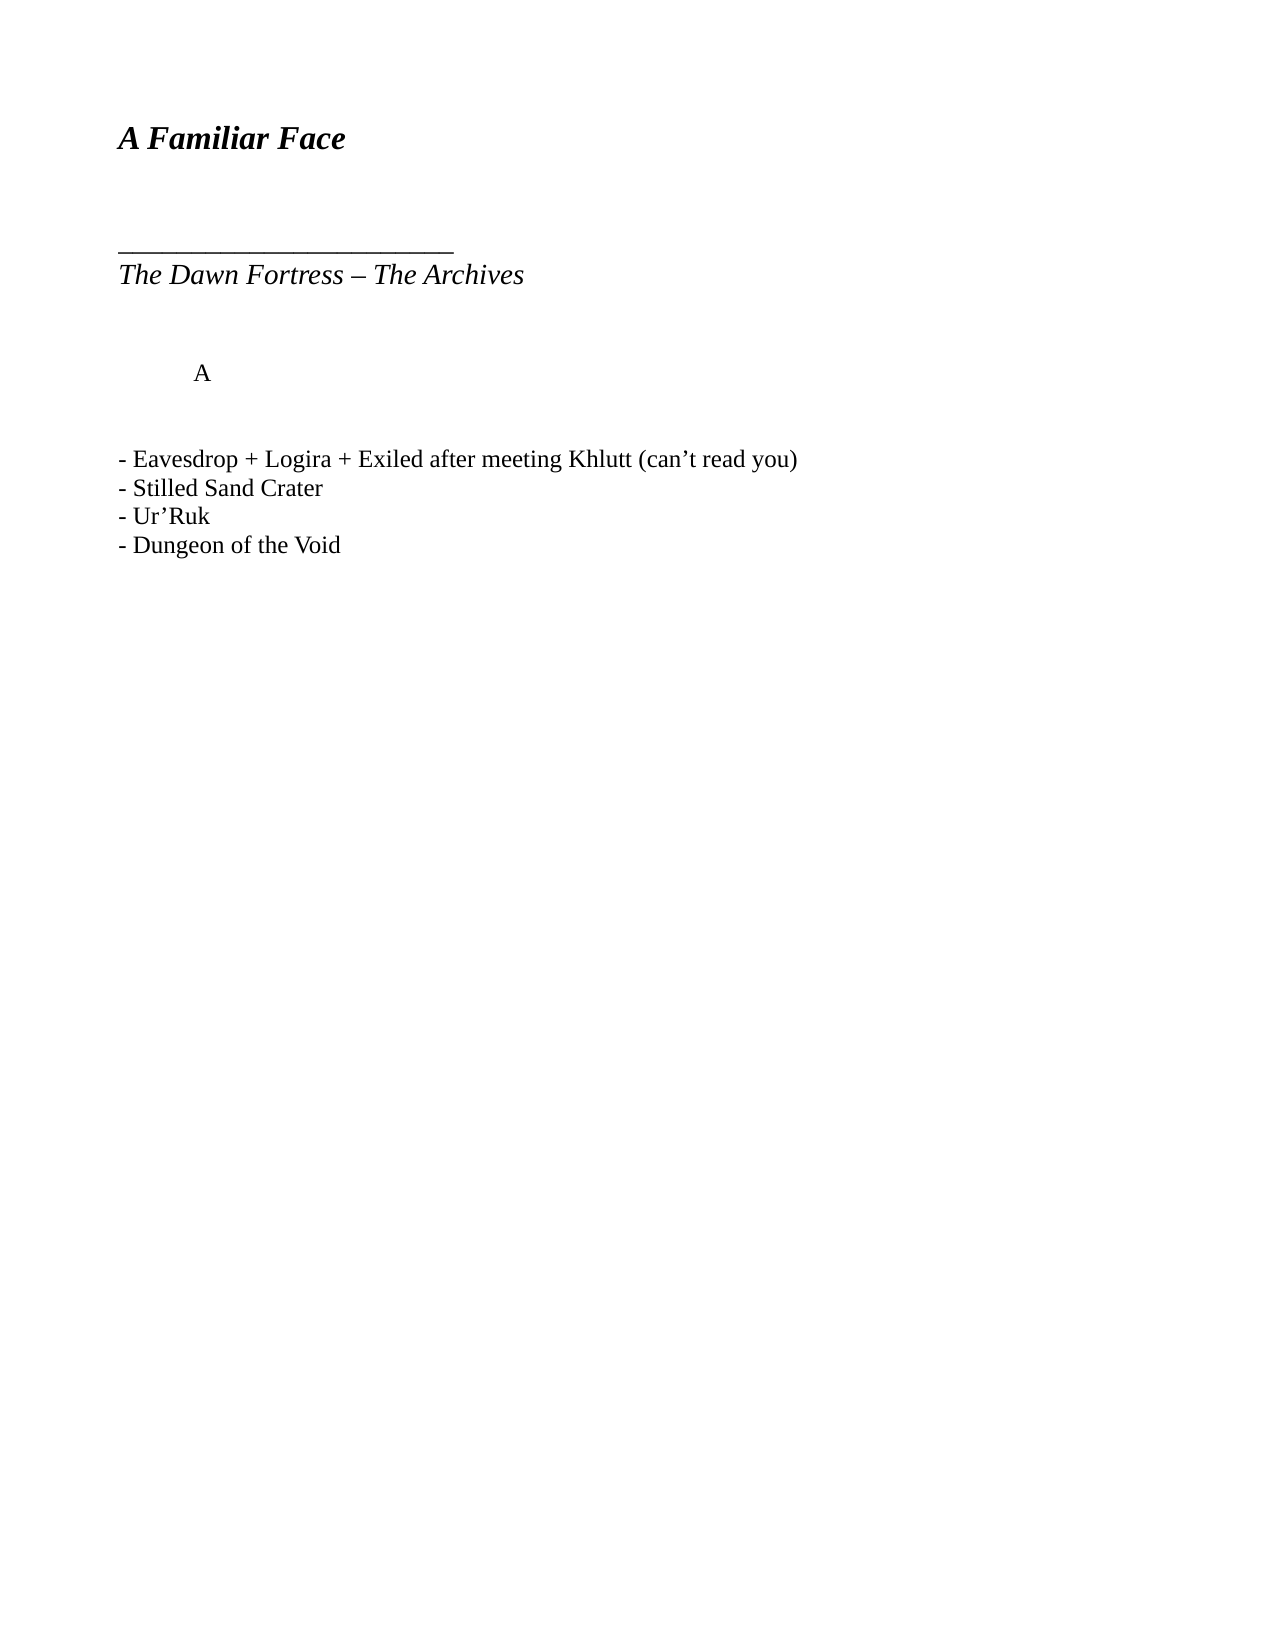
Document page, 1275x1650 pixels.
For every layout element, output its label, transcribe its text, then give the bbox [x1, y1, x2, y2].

text - Ur’Ruk [118, 501, 1157, 530]
text _______________________ [118, 223, 1157, 257]
text A [118, 358, 1157, 386]
text A Familiar Face [118, 118, 1157, 156]
text The Dawn Fortress – The Archives [118, 257, 1157, 291]
text - Eavesdrop + Logira + Exiled after meeting Khlutt (can’t read you) [118, 444, 1157, 473]
text - Stilled Sand Crater [118, 473, 1157, 501]
text - Dungeon of the Void [118, 530, 1157, 559]
